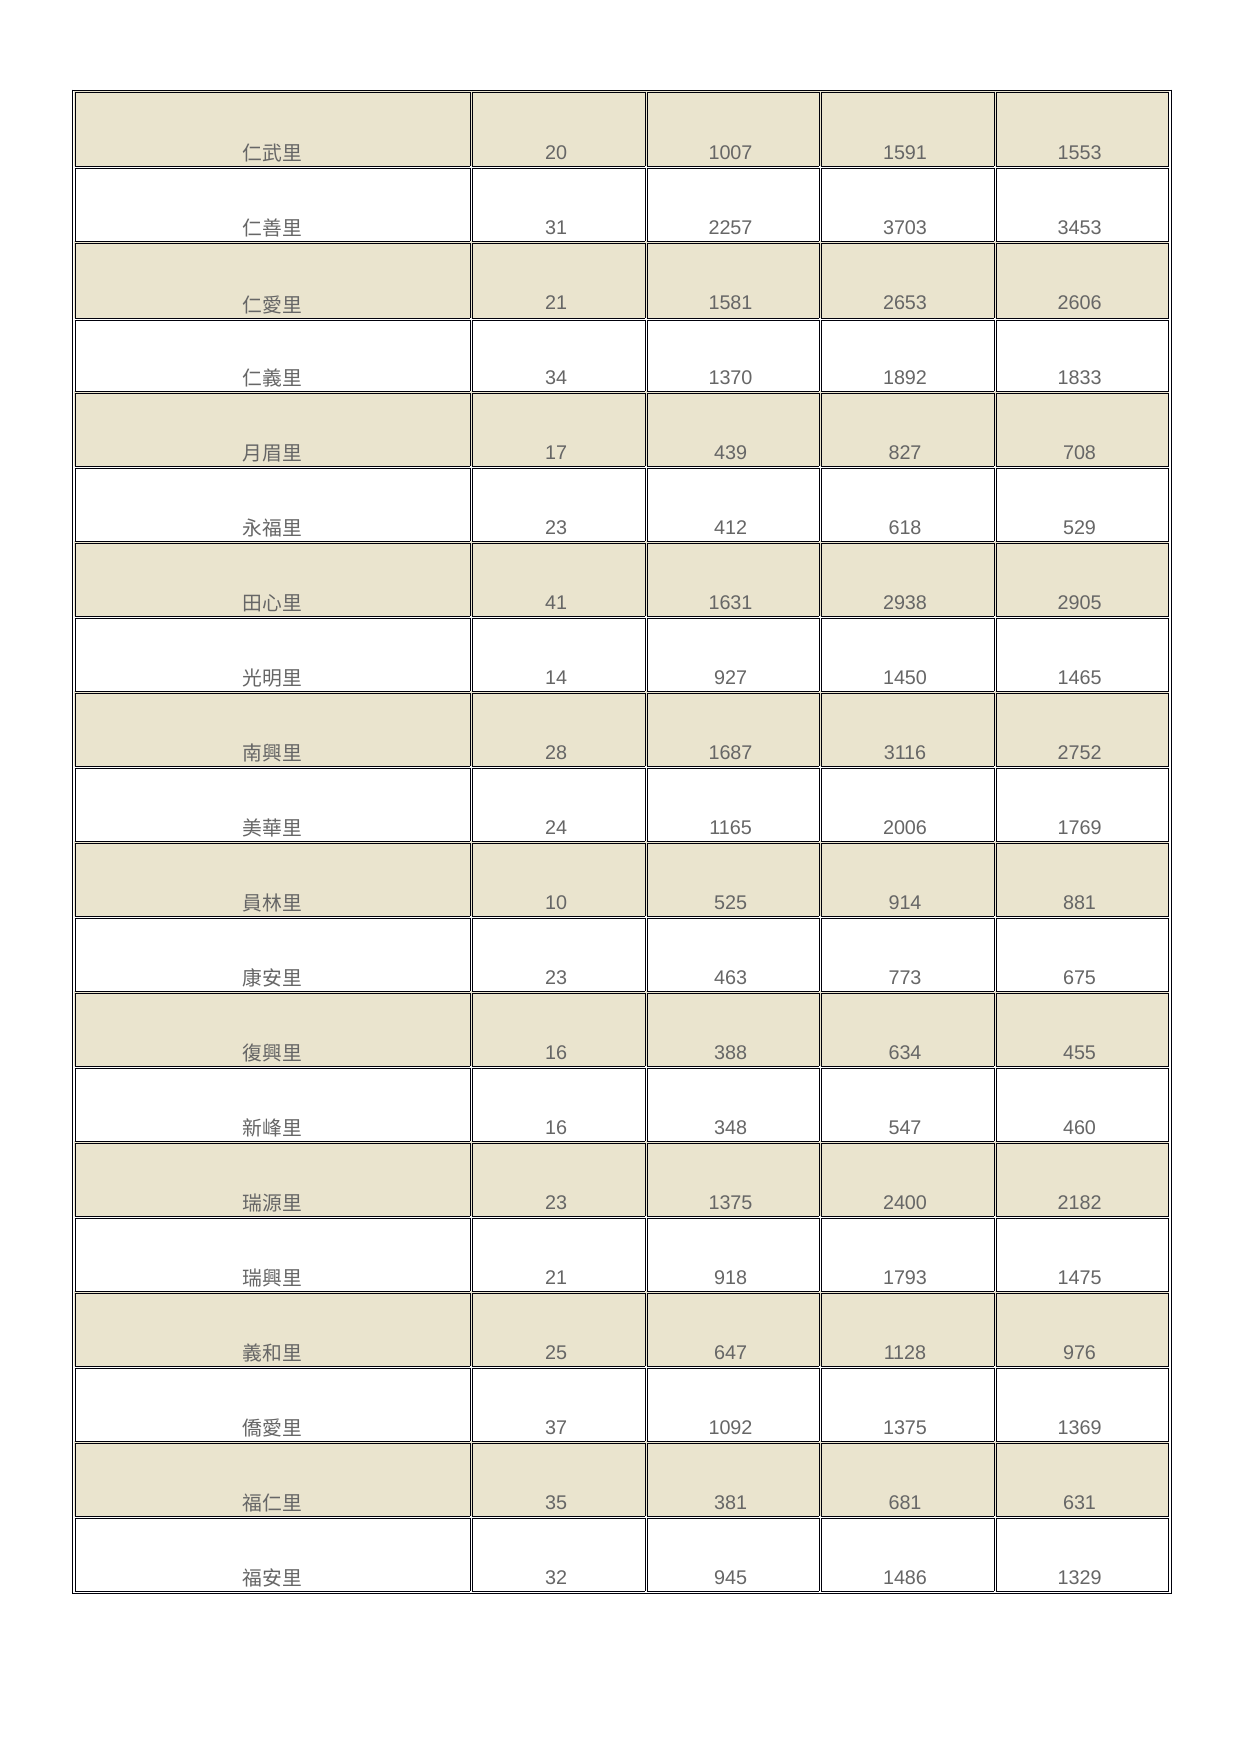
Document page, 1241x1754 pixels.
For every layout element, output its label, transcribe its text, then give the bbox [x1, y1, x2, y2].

table_cell 瑞興里 [76, 1219, 470, 1291]
table_cell 23 [473, 919, 645, 991]
table_cell 17 [473, 394, 645, 466]
table_cell 631 [997, 1444, 1168, 1516]
table_cell 員林里 [76, 844, 470, 916]
table_cell 455 [997, 994, 1168, 1066]
table_cell 634 [822, 994, 994, 1066]
table_cell 914 [822, 844, 994, 916]
table_cell 1486 [822, 1519, 994, 1591]
table_cell 16 [473, 994, 645, 1066]
table_cell 37 [473, 1369, 645, 1441]
table_cell 南興里 [76, 694, 470, 766]
table_cell 2653 [822, 244, 994, 318]
table_cell 675 [997, 919, 1168, 991]
table_cell 仁善里 [76, 169, 470, 241]
table_cell 3116 [822, 694, 994, 766]
table_cell 瑞源里 [76, 1144, 470, 1216]
table_cell 美華里 [76, 769, 470, 841]
table_cell 529 [997, 469, 1168, 541]
table_cell 32 [473, 1519, 645, 1591]
table_cell 1450 [822, 619, 994, 691]
table_cell 1465 [997, 619, 1168, 691]
table_cell 525 [648, 844, 819, 916]
table_cell 2400 [822, 1144, 994, 1216]
table_cell 647 [648, 1294, 819, 1366]
table_cell 1793 [822, 1219, 994, 1291]
table_cell 388 [648, 994, 819, 1066]
table_cell 2006 [822, 769, 994, 841]
table_cell 僑愛里 [76, 1369, 470, 1441]
table_cell 1375 [648, 1144, 819, 1216]
table_cell 2938 [822, 544, 994, 616]
table_cell 1475 [997, 1219, 1168, 1291]
table_cell 光明里 [76, 619, 470, 691]
table_cell 14 [473, 619, 645, 691]
table_cell 福安里 [76, 1519, 470, 1591]
table_cell 康安里 [76, 919, 470, 991]
table_cell 827 [822, 394, 994, 466]
table_cell 547 [822, 1069, 994, 1141]
table_cell 1165 [648, 769, 819, 841]
table_cell 福仁里 [76, 1444, 470, 1516]
table_cell 3453 [997, 169, 1168, 241]
table_cell 義和里 [76, 1294, 470, 1366]
table_cell 460 [997, 1069, 1168, 1141]
table_cell 881 [997, 844, 1168, 916]
table_cell 463 [648, 919, 819, 991]
table_cell 381 [648, 1444, 819, 1516]
table_cell 永福里 [76, 469, 470, 541]
table_cell 708 [997, 394, 1168, 466]
table_cell 10 [473, 844, 645, 916]
table_cell 1329 [997, 1519, 1168, 1591]
table_cell 35 [473, 1444, 645, 1516]
table_cell 1375 [822, 1369, 994, 1441]
table_cell 1007 [648, 93, 819, 166]
table_cell 1631 [648, 544, 819, 616]
table_cell 1092 [648, 1369, 819, 1441]
table_cell 2257 [648, 169, 819, 241]
table_cell 41 [473, 544, 645, 616]
table_cell 2905 [997, 544, 1168, 616]
table_cell 1892 [822, 321, 994, 391]
table_cell 仁武里 [76, 93, 470, 166]
table_cell 21 [473, 1219, 645, 1291]
table_cell 1370 [648, 321, 819, 391]
table_cell 773 [822, 919, 994, 991]
table_cell 945 [648, 1519, 819, 1591]
table_cell 1128 [822, 1294, 994, 1366]
table_cell 1769 [997, 769, 1168, 841]
table_cell 34 [473, 321, 645, 391]
table_cell 28 [473, 694, 645, 766]
table_cell 31 [473, 169, 645, 241]
table_cell 田心里 [76, 544, 470, 616]
table_cell 24 [473, 769, 645, 841]
table_cell 月眉里 [76, 394, 470, 466]
table_cell 918 [648, 1219, 819, 1291]
table_cell 20 [473, 93, 645, 166]
table_cell 新峰里 [76, 1069, 470, 1141]
table_cell 21 [473, 244, 645, 318]
table_cell 復興里 [76, 994, 470, 1066]
table_cell 348 [648, 1069, 819, 1141]
table_cell 2752 [997, 694, 1168, 766]
table_cell 23 [473, 469, 645, 541]
table_cell 439 [648, 394, 819, 466]
table_cell 2606 [997, 244, 1168, 318]
table_cell 1687 [648, 694, 819, 766]
table_cell 2182 [997, 1144, 1168, 1216]
table_cell 1553 [997, 93, 1168, 166]
table_cell 仁愛里 [76, 244, 470, 318]
table_cell 1833 [997, 321, 1168, 391]
table_cell 25 [473, 1294, 645, 1366]
table_cell 3703 [822, 169, 994, 241]
table_cell 1591 [822, 93, 994, 166]
table_cell 976 [997, 1294, 1168, 1366]
table_cell 927 [648, 619, 819, 691]
table_cell 16 [473, 1069, 645, 1141]
table_cell 1581 [648, 244, 819, 318]
table_cell 仁義里 [76, 321, 470, 391]
table_cell 1369 [997, 1369, 1168, 1441]
table_cell 23 [473, 1144, 645, 1216]
table_cell 681 [822, 1444, 994, 1516]
table_cell 618 [822, 469, 994, 541]
table_cell 412 [648, 469, 819, 541]
